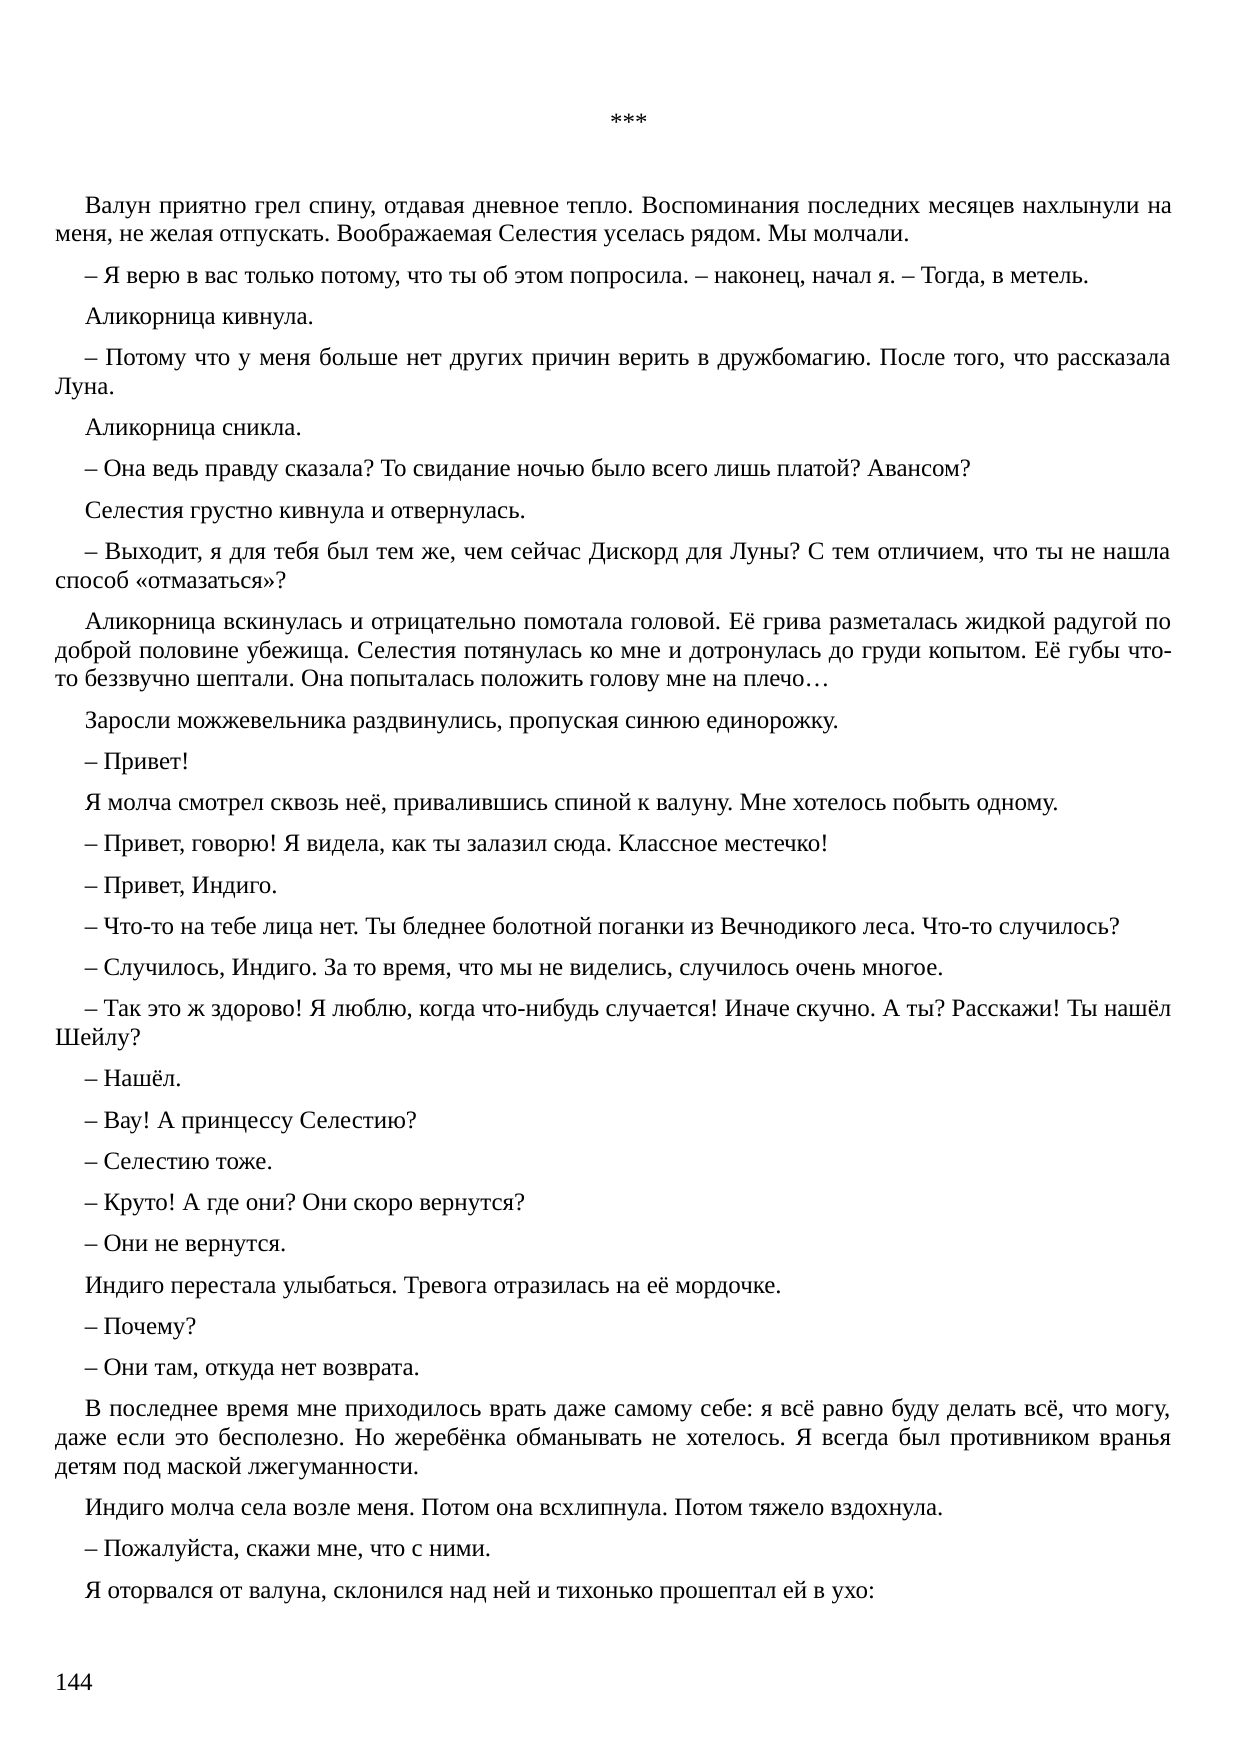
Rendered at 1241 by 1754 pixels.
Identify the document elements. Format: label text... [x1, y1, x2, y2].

text – Я верю в вас только потому, что ты об этом попросила. – наконец, начал я. – Тогда, в метель. [55, 260, 1173, 288]
text – Случилось, Индиго. За то время, что мы не виделись, случилось очень многое. [55, 952, 1173, 981]
text – Она ведь правду сказала? То свидание ночью было всего лишь платой? Авансом? [55, 453, 1173, 482]
text – Селестию тоже. [55, 1146, 1173, 1175]
text Аликорница сникла. [55, 412, 1173, 441]
text – Почему? [55, 1311, 1173, 1340]
text Индиго перестала улыбаться. Тревога отразилась на её мордочке. [55, 1270, 1173, 1298]
text Селестия грустно кивнула и отвернулась. [55, 495, 1173, 523]
text – Привет! [55, 746, 1173, 775]
text – Круто! А где они? Они скоро вернутся? [55, 1187, 1173, 1216]
text – Потому что у меня больше нет других причин верить в дружбомагию. После того, что рассказала Луна. [55, 342, 1173, 400]
text *** [55, 107, 1173, 136]
text Заросли можжевельника раздвинулись, пропуская синюю единорожку. [55, 705, 1173, 733]
text В последнее время мне приходилось врать даже самому себе: я всё равно буду делать всё, что могу, даже если это бесполезно. Но жеребёнка обманывать не хотелось. Я всегда был противником вранья детям под маской лжегуманности. [55, 1393, 1173, 1480]
text Валун приятно грел спину, отдавая дневное тепло. Воспоминания последних месяцев нахлынули на меня, не желая отпускать. Воображаемая Селестия уселась рядом. Мы молчали. [55, 190, 1173, 247]
text Я оторвался от валуна, склонился над ней и тихонько прошептал ей в ухо: [55, 1575, 1173, 1603]
text – Так это ж здорово! Я люблю, когда что-нибудь случается! Иначе скучно. А ты? Расскажи! Ты нашёл Шейлу? [55, 993, 1173, 1051]
text – Что-то на тебе лица нет. Ты бледнее болотной поганки из Вечнодикого леса. Что-то случилось? [55, 911, 1173, 940]
text – Привет, Индиго. [55, 870, 1173, 898]
text – Выходит, я для тебя был тем же, чем сейчас Дискорд для Луны? С тем отличием, что ты не нашла способ «отмазаться»? [55, 536, 1173, 593]
text Я молча смотрел сквозь неё, привалившись спиной к валуну. Мне хотелось побыть одному. [55, 787, 1173, 816]
text Аликорница кивнула. [55, 301, 1173, 330]
text – Нашёл. [55, 1063, 1173, 1092]
text – Они там, откуда нет возврата. [55, 1352, 1173, 1381]
text – Они не вернутся. [55, 1228, 1173, 1257]
text Аликорница вскинулась и отрицательно помотала головой. Её грива разметалась жидкой радугой по доброй половине убежища. Селестия потянулась ко мне и дотронулась до груди копытом. Её губы что-то беззвучно шептали. Она попыталась положить голову мне на плечо… [55, 606, 1173, 692]
text – Привет, говорю! Я видела, как ты залазил сюда. Классное местечко! [55, 828, 1173, 857]
text Индиго молча села возле меня. Потом она всхлипнула. Потом тяжело вздохнула. [55, 1492, 1173, 1521]
text – Пожалуйста, скажи мне, что с ними. [55, 1533, 1173, 1562]
text – Вау! А принцессу Селестию? [55, 1105, 1173, 1133]
